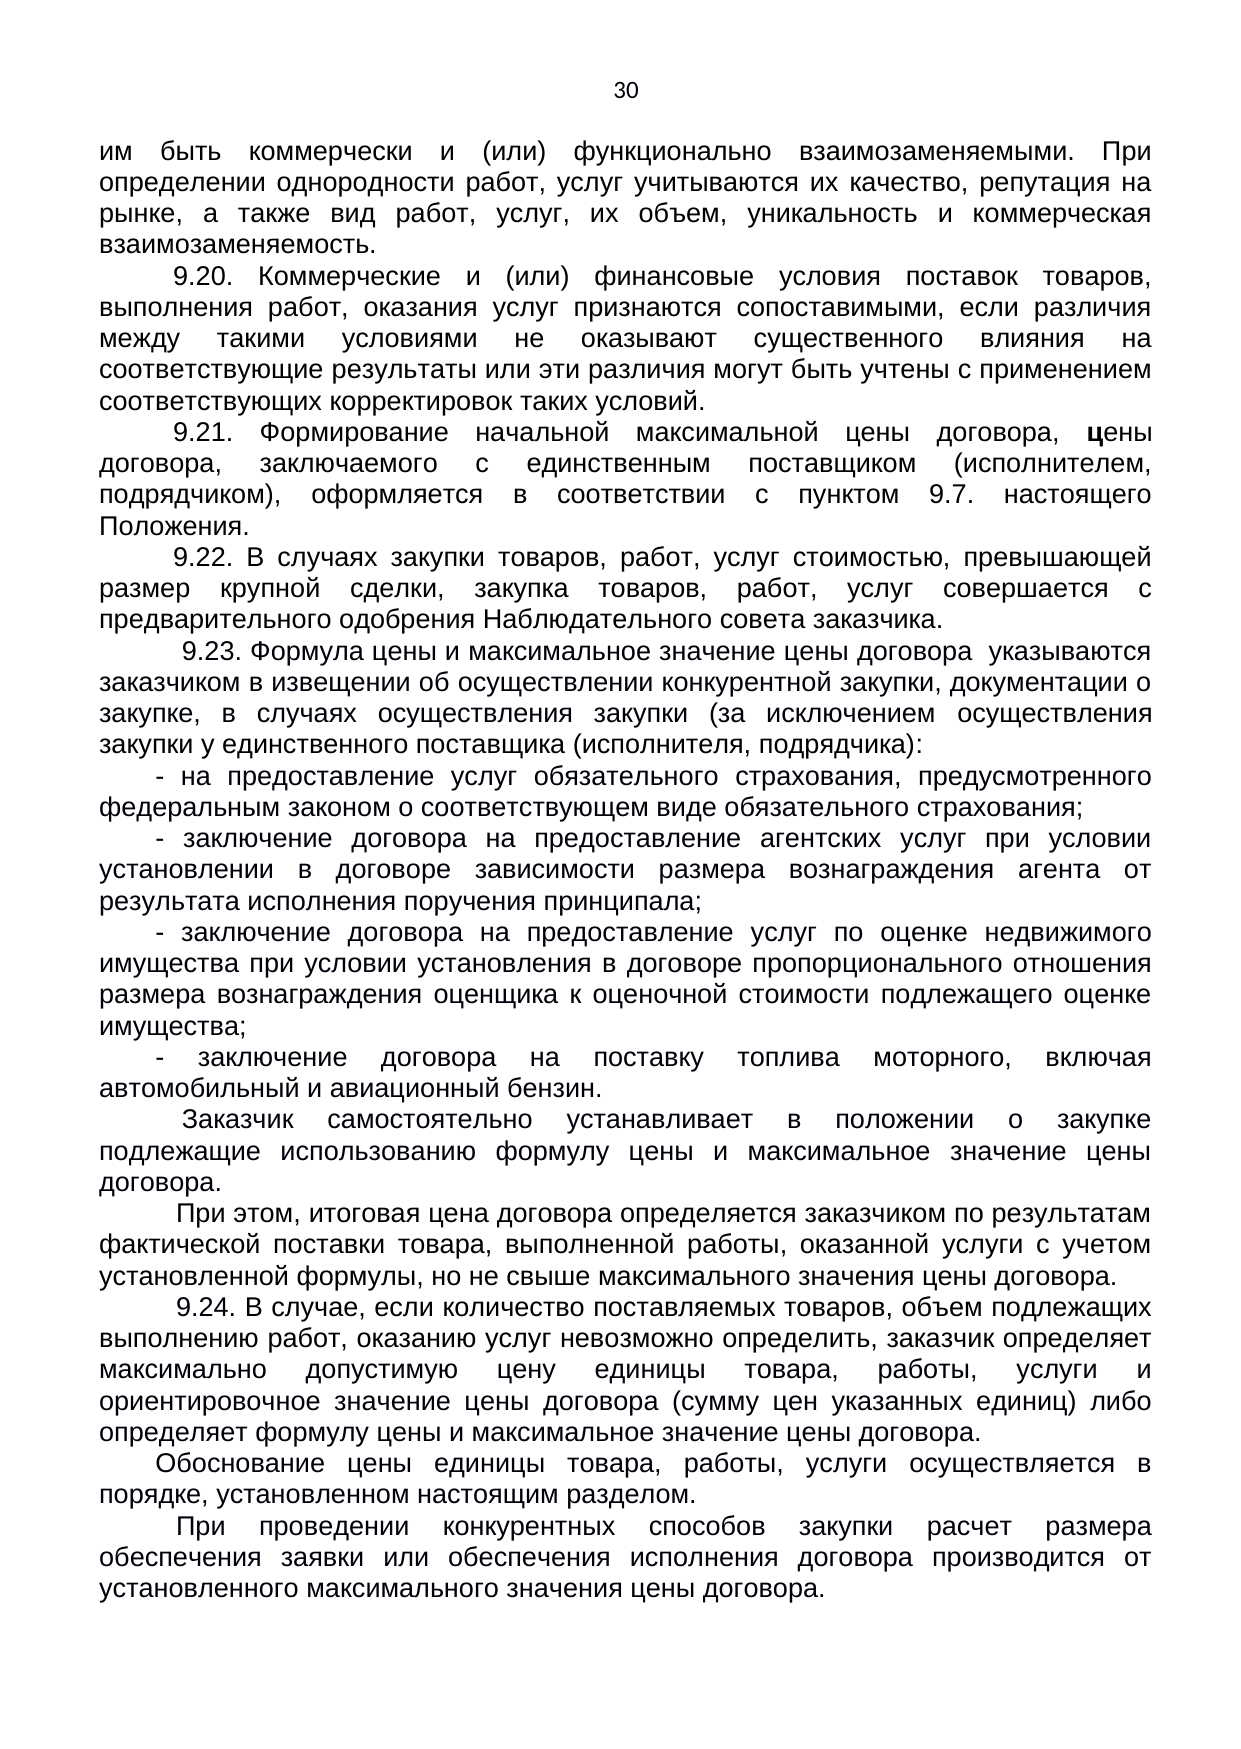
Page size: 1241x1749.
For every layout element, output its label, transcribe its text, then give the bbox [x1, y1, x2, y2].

text - заключение договора на предоставление агентских услуг при условии установлении в договоре зависимости размера вознаграждения агента от результата исполнения поручения принципала; [99, 822, 1152, 916]
text При проведении конкурентных способов закупки расчет размера обеспечения заявки или обеспечения исполнения договора производится от установленного максимального значения цены договора. [99, 1510, 1152, 1603]
text Заказчик самостоятельно устанавливает в положении о закупке подлежащие использованию формулу цены и максимальное значение цены договора. [99, 1103, 1152, 1197]
text - на предоставление услуг обязательного страхования, предусмотренного федеральным законом о соответствующем виде обязательного страхования; [99, 760, 1152, 822]
text 9.22. В случаях закупки товаров, работ, услуг стоимостью, превышающей размер крупной сделки, закупка товаров, работ, услуг совершается с предварительного одобрения Наблюдательного совета заказчика. [99, 541, 1152, 635]
text 9.21. Формирование начальной максимальной цены договора, цены договора, заключаемого с единственным поставщиком (исполнителем, подрядчиком), оформляется в соответствии с пунктом 9.7. настоящего Положения. [99, 416, 1152, 541]
text - заключение договора на поставку топлива моторного, включая автомобильный и авиационный бензин. [99, 1041, 1152, 1103]
text - заключение договора на предоставление услуг по оценке недвижимого имущества при условии установления в договоре пропорционального отношения размера вознаграждения оценщика к оценочной стоимости подлежащего оценке имущества; [99, 916, 1152, 1041]
text Обоснование цены единицы товара, работы, услуги осуществляется в порядке, установленном настоящим разделом. [99, 1447, 1152, 1510]
text При этом, итоговая цена договора определяется заказчиком по результатам фактической поставки товара, выполненной работы, оказанной услуги с учетом установленной формулы, но не свыше максимального значения цены договора. [99, 1197, 1152, 1291]
text им быть коммерчески и (или) функционально взаимозаменяемыми. При определении однородности работ, услуг учитываются их качество, репутация на рынке, а также вид работ, услуг, их объем, уникальность и коммерческая взаимозаменяемость. [99, 135, 1152, 260]
text 9.20. Коммерческие и (или) финансовые условия поставок товаров, выполнения работ, оказания услуг признаются сопоставимыми, если различия между такими условиями не оказывают существенного влияния на соответствующие результаты или эти различия могут быть учтены с применением соответствующих корректировок таких условий. [99, 260, 1152, 416]
text 9.24. В случае, если количество поставляемых товаров, объем подлежащих выполнению работ, оказанию услуг невозможно определить, заказчик определяет максимально допустимую цену единицы товара, работы, услуги и ориентировочное значение цены договора (сумму цен указанных единиц) либо определяет формулу цены и максимальное значение цены договора. [99, 1291, 1152, 1447]
text 9.23. Формула цены и максимальное значение цены договора указываются заказчиком в извещении об осуществлении конкурентной закупки, документации о закупке, в случаях осуществления закупки (за исключением осуществления закупки у единственного поставщика (исполнителя, подрядчика): [99, 635, 1152, 760]
